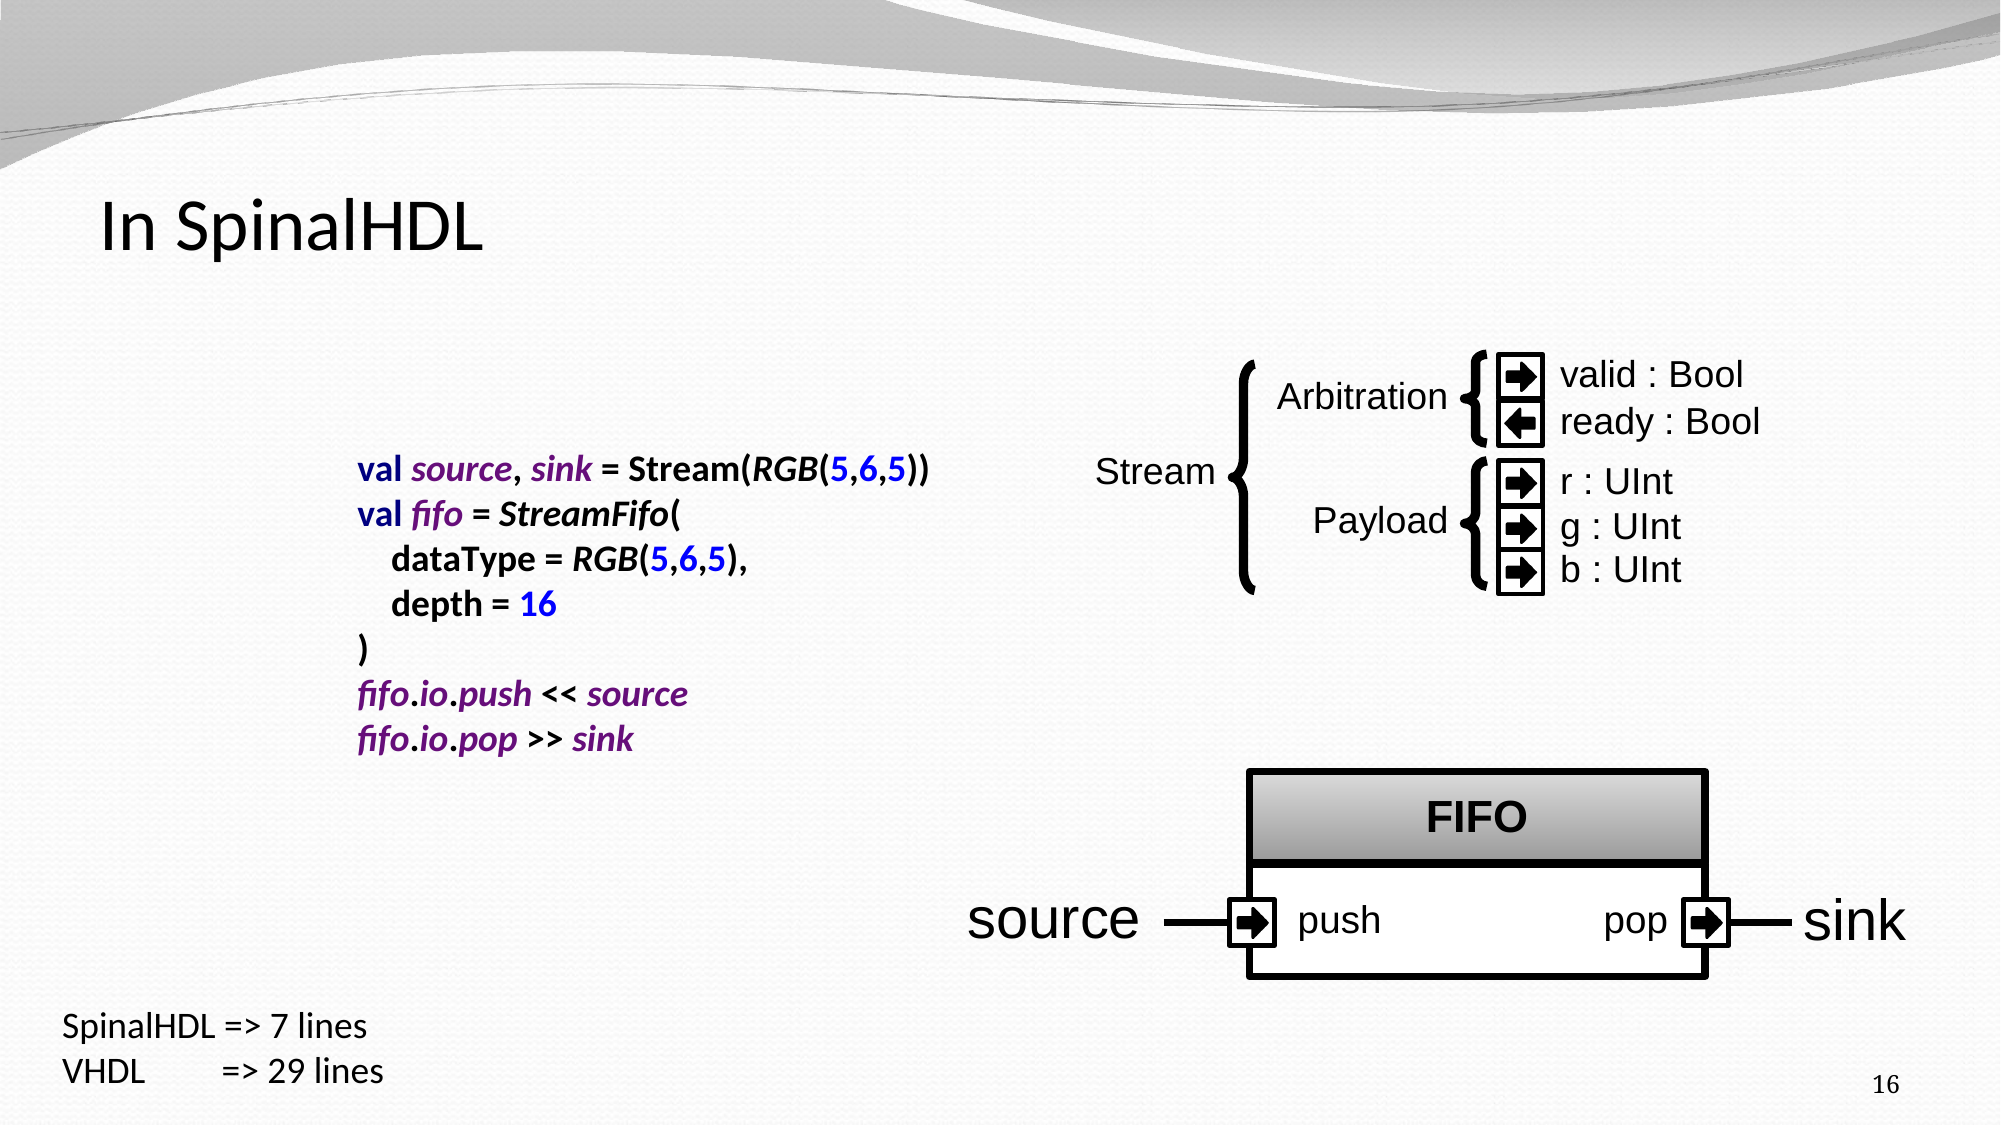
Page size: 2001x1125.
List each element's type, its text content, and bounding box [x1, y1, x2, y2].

title In SpinalHDL [99, 78, 1985, 266]
text_box val source, sink = Stream(RGB(5,6,5)) val fifo = StreamFifo( dataType = RGB(5,6,5), depth = 16 ) fifo.io.push << source fifo.io.pop >> sink [342, 437, 951, 857]
picture [0, 0, 2001, 1125]
text_box SpinalHDL => 7 lines VHDL => 29 lines [47, 993, 517, 1099]
text_box [1733, 1042, 1901, 1103]
